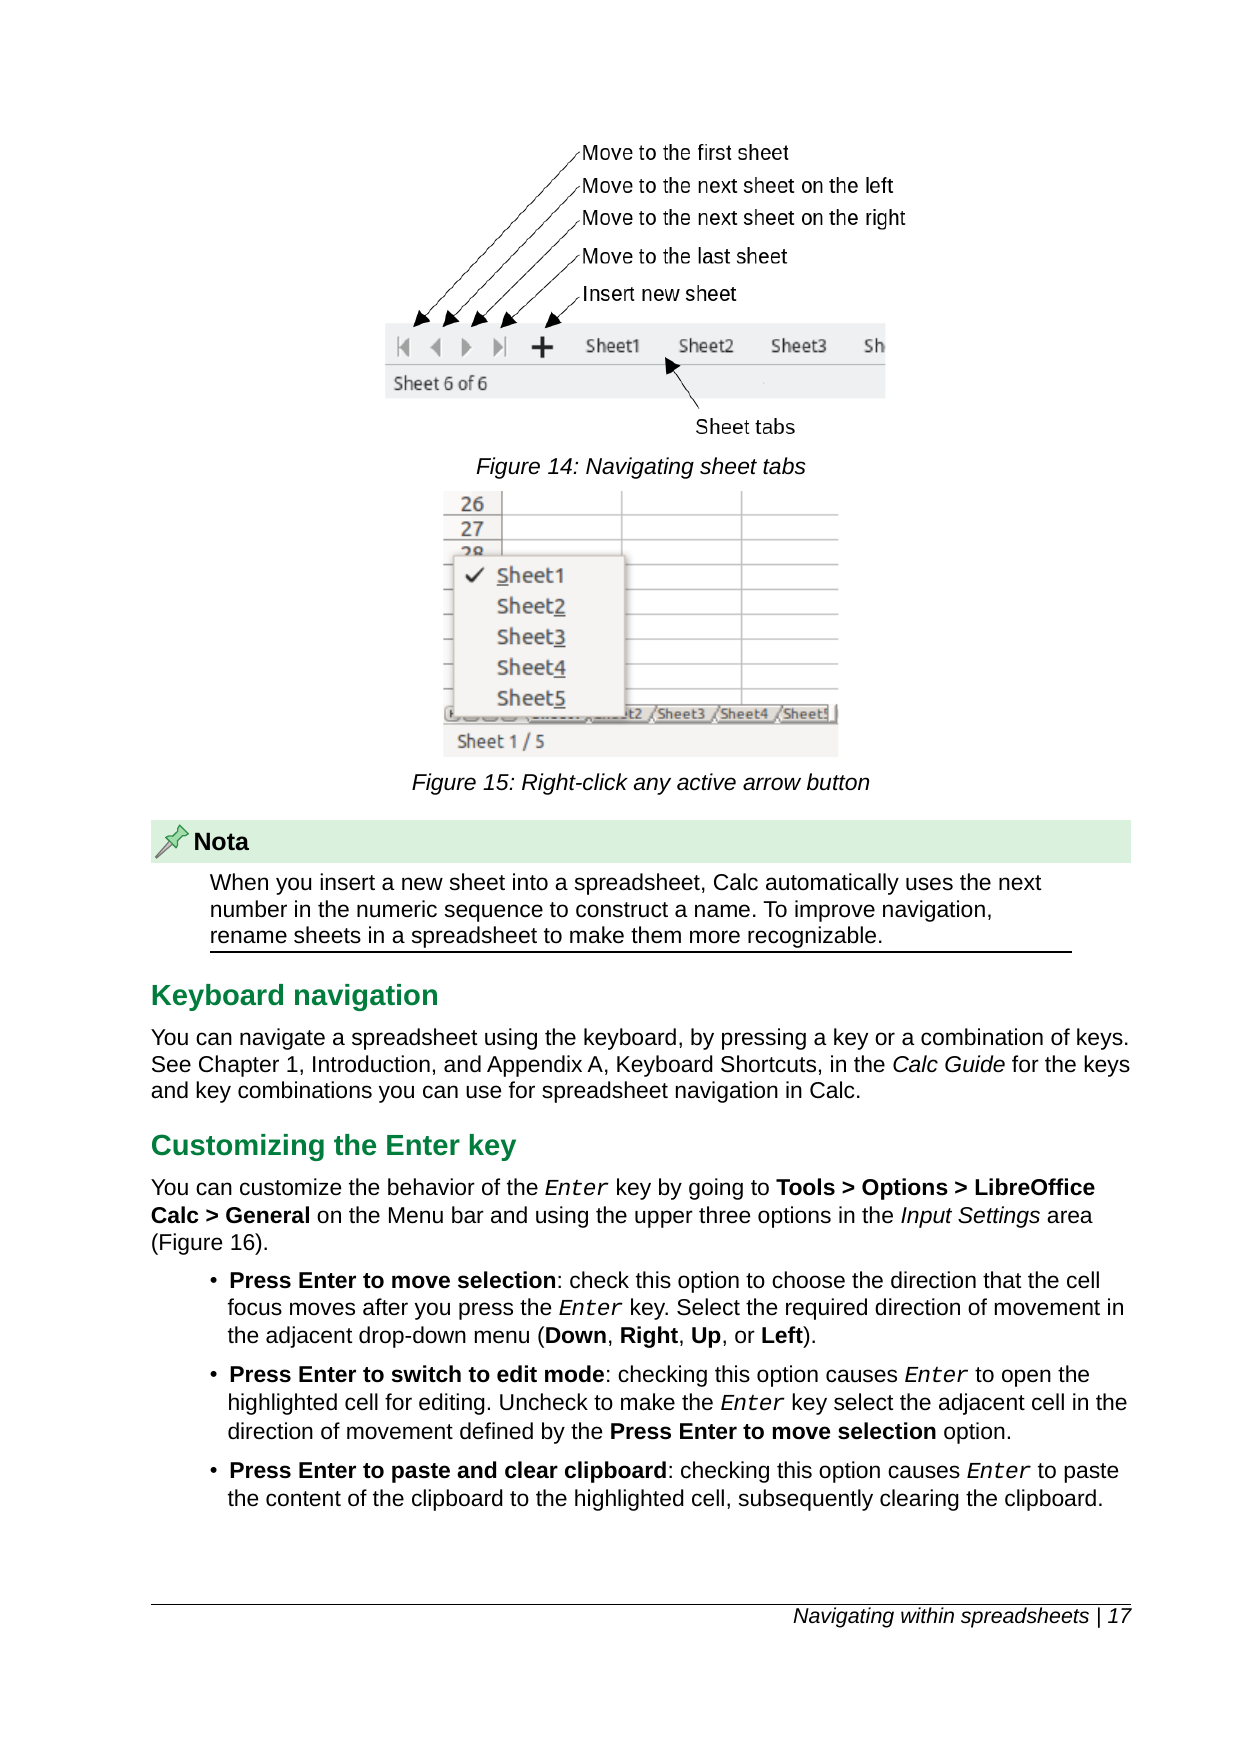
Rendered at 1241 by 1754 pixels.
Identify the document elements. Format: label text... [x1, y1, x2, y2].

subtitle Keyboard navigation [151, 978, 1131, 1012]
picture [443, 491, 839, 757]
text When you insert a new sheet into a spreadsheet, Calc automatically uses the next number in the numeric sequence to construct a name. To improve navigation, rename sheets in a spreadsheet to make them more recognizable. [209, 869, 1072, 953]
list Press Enter to switch to edit mode: checking this option causes Enter to open the highlighted cell for editing. Uncheck to make the Enter key select the adjacent cell in the direction of movement defined by the Press Enter to move selection option. [209, 1361, 1131, 1444]
subtitle Customizing the Enter key [151, 1128, 1131, 1162]
picture [372, 121, 910, 441]
text Figure 14: Navigating sheet tabs [372, 453, 909, 479]
subtitle Nota [151, 820, 1131, 863]
list You can customize the behavior of the Enter key by going to Tools > Options > LibreOffice Calc > General on the Menu bar and using the upper three options in the Input Settings area (Figure 16). [151, 1174, 1131, 1255]
text You can navigate a spreadsheet using the keyboard, by pressing a key or a combination of keys. See Chapter 1, Introduction, and Appendix A, Keyboard Shortcuts, in the Calc Guide for the keys and key combinations you can use for spreadsheet navigation in Calc. [151, 1024, 1131, 1103]
text Figure 15: Right-click any active arrow button [411, 769, 870, 795]
list Press Enter to paste and clear clipboard: checking this option causes Enter to paste the content of the clipboard to the highlighted cell, subsequently clearing the clipboard. [209, 1457, 1131, 1511]
list Press Enter to move selection: check this option to choose the direction that the cell focus moves after you press the Enter key. Select the required direction of movement in the adjacent drop-down menu (Down, Right, Up, or Left). [209, 1267, 1131, 1348]
